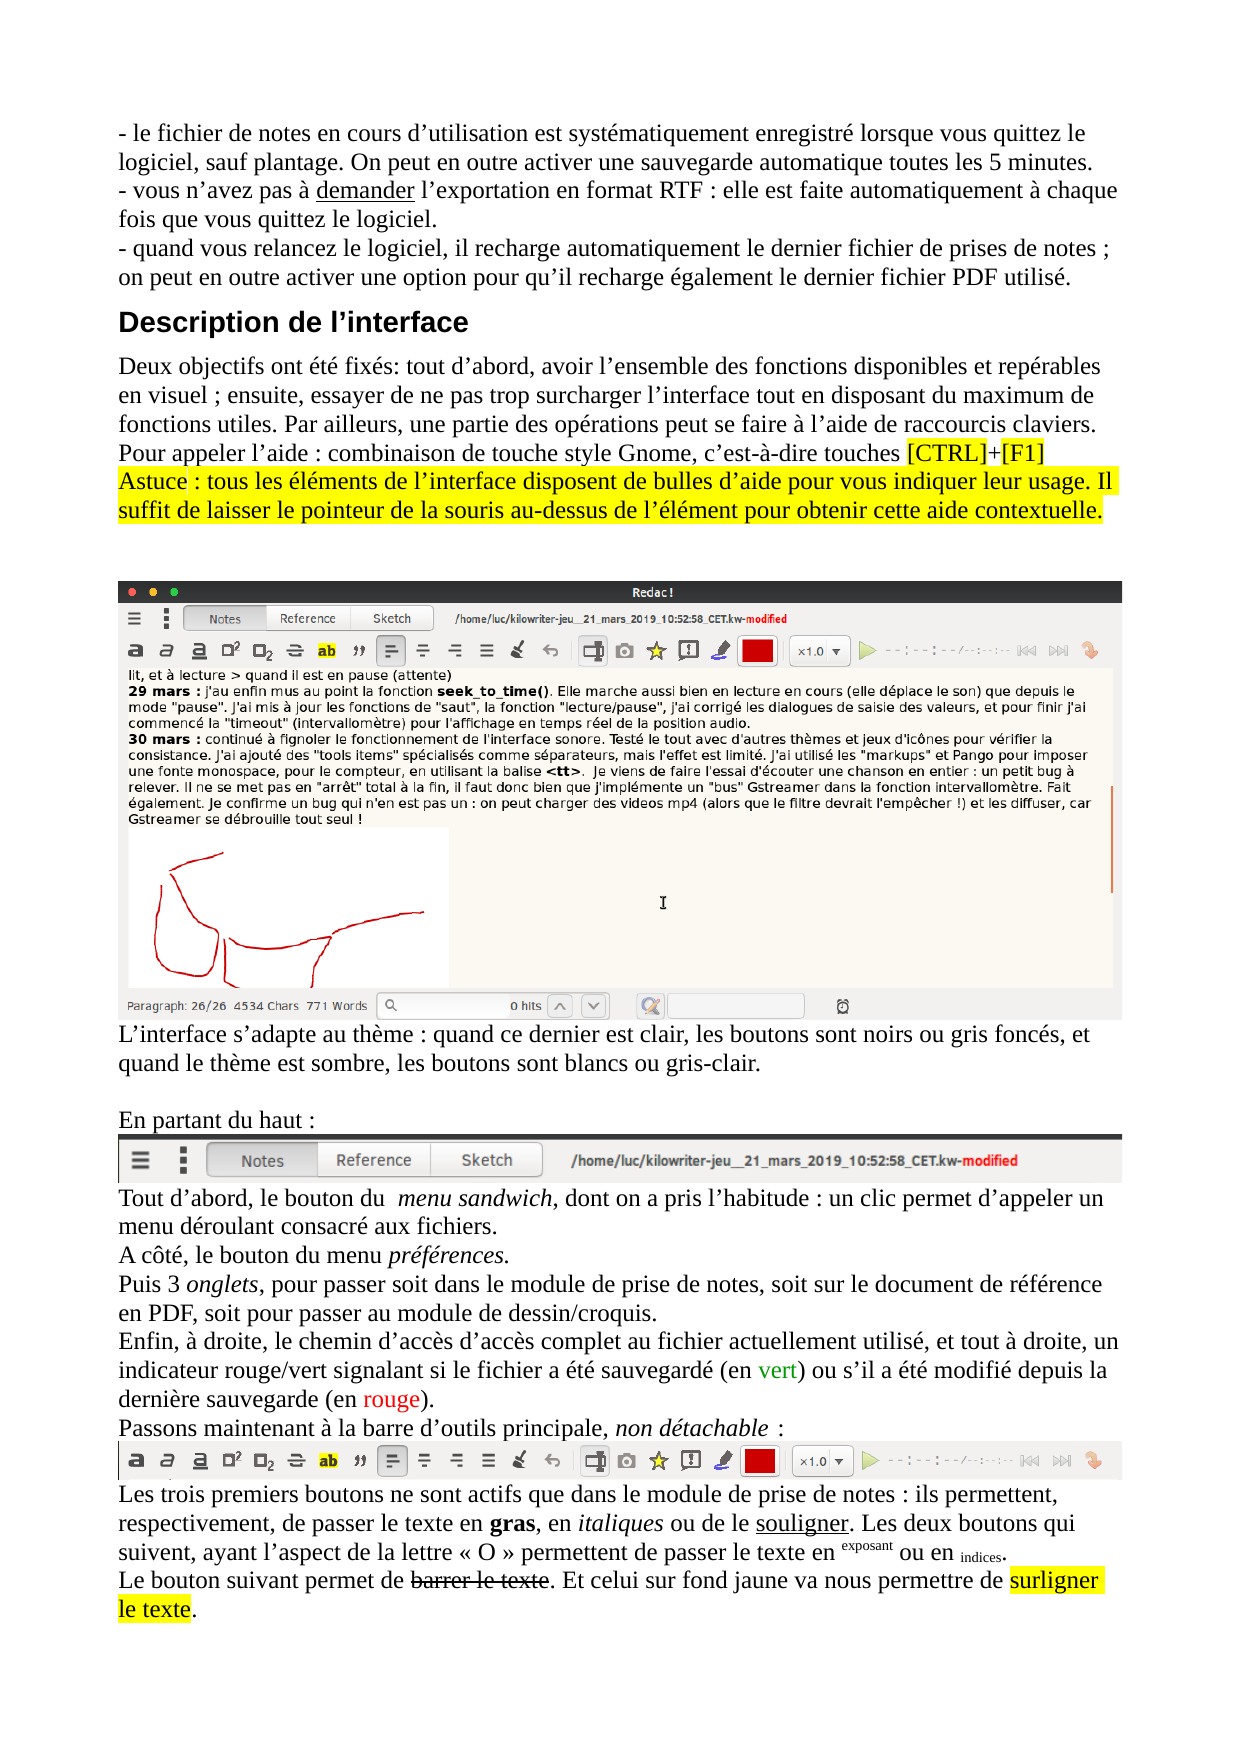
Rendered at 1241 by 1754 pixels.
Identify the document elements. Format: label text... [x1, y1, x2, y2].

text L’interface s’adapte au thème : quand ce dernier est clair, les boutons sont noirs ou gris foncés, et quand le thème est sombre, les boutons sont blancs ou gris-clair. [118, 1020, 1122, 1077]
text En partant du haut : [118, 1105, 1122, 1134]
text Pour appeler l’aide : combinaison de touche style Gnome, c’est-à-dire touches [CTRL]+[F1] [118, 438, 1122, 466]
subtitle Description de l’interface [118, 305, 1122, 339]
text - vous n’avez pas à demander l’exportation en format RTF : elle est faite automatiquement à chaque fois que vous quittez le logiciel. [118, 176, 1122, 233]
picture [118, 1441, 1123, 1480]
picture [118, 1134, 1123, 1183]
text - quand vous relancez le logiciel, il recharge automatiquement le dernier fichier de prises de notes ; on peut en outre activer une option pour qu’il recharge également le dernier fichier PDF utilisé. [118, 233, 1122, 291]
text - le fichier de notes en cours d’utilisation est systématiquement enregistré lorsque vous quittez le logiciel, sauf plantage. On peut en outre activer une sauvegarde automatique toutes les 5 minutes. [118, 118, 1122, 176]
text A côté, le bouton du menu préférences. [118, 1240, 1122, 1269]
text Passons maintenant à la barre d’outils principale, non détachable : [118, 1413, 1122, 1441]
text Les trois premiers boutons ne sont actifs que dans le module de prise de notes : ils permettent, respectivement, de passer le texte en gras, en italiques ou de le souligner. Les deux boutons qui suivent, ayant l’aspect de la lettre « O » permettent de passer le texte en exposant ou en indices. [118, 1480, 1122, 1566]
text Tout d’abord, le bouton du menu sandwich, dont on a pris l’habitude : un clic permet d’appeler un menu déroulant consacré aux fichiers. [118, 1183, 1122, 1240]
text Deux objectifs ont été fixés: tout d’abord, avoir l’ensemble des fonctions disponibles et repérables en visuel ; ensuite, essayer de ne pas trop surcharger l’interface tout en disposant du maximum de fonctions utiles. Par ailleurs, une partie des opérations peut se faire à l’aide de raccourcis claviers. [118, 351, 1122, 438]
picture [118, 581, 1123, 1020]
text Enfin, à droite, le chemin d’accès d’accès complet au fichier actuellement utilisé, et tout à droite, un indicateur rouge/vert signalant si le fichier a été sauvegardé (en vert) ou s’il a été modifié depuis la dernière sauvegarde (en rouge). [118, 1326, 1122, 1413]
text Le bouton suivant permet de barrer le texte. Et celui sur fond jaune va nous permettre de surligner le texte. [118, 1566, 1122, 1623]
text Astuce : tous les éléments de l’interface disposent de bulles d’aide pour vous indiquer leur usage. Il suffit de laisser le pointeur de la souris au-dessus de l’élément pour obtenir cette aide contextuelle. [118, 466, 1122, 524]
text Puis 3 onglets, pour passer soit dans le module de prise de notes, soit sur le document de référence en PDF, soit pour passer au module de dessin/croquis. [118, 1269, 1122, 1326]
